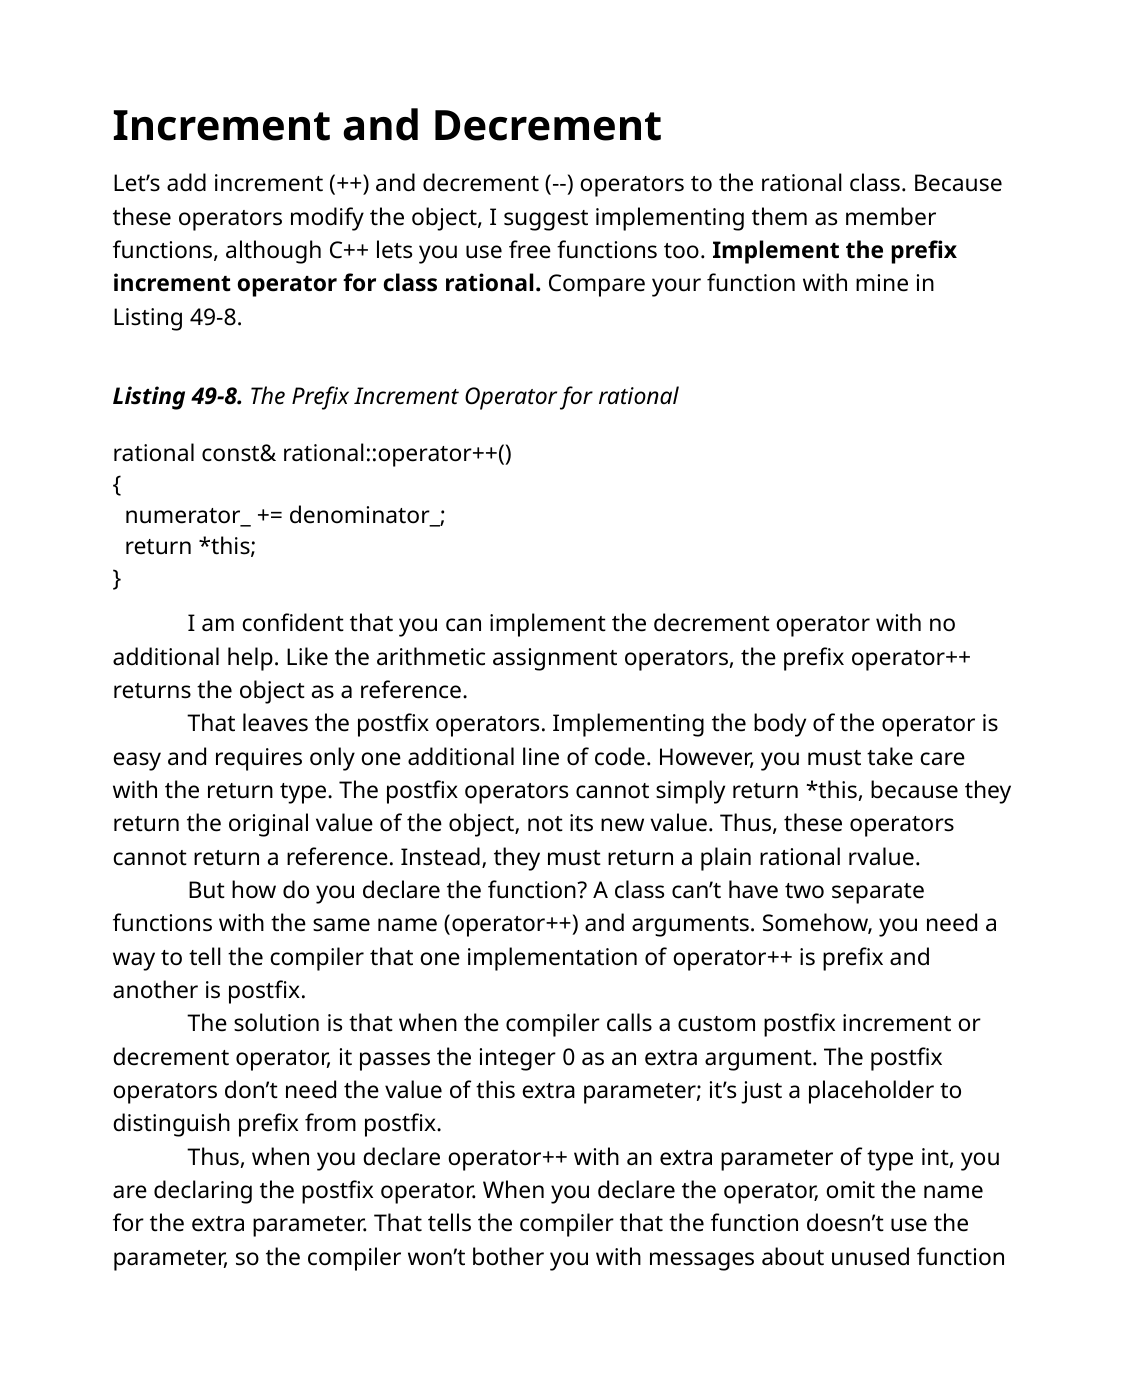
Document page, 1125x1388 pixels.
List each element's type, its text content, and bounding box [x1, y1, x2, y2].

text Let’s add increment (++) and decrement (--) operators to the rational class. Because these operators modify the object, I suggest implementing them as member functions, although C++ lets you use free functions too. Implement the prefix increment operator for class rational. Compare your function with mine in Listing 49-8. [112, 165, 1012, 332]
text numerator_ += denominator_; [112, 499, 1012, 530]
text But how do you declare the function? A class can’t have two separate functions with the same name (operator++) and arguments. Somehow, you need a way to tell the compiler that one implementation of operator++ is prefix and another is postfix. [112, 872, 1012, 1005]
text return *this; [112, 530, 1012, 562]
text I am confident that you can implement the decrement operator with no additional help. Like the arithmetic assignment operators, the prefix operator++ returns the object as a reference. [112, 605, 1012, 705]
text Listing 49-8. The Prefix Increment Operator for rational [112, 380, 1012, 411]
text rational const& rational::operator++() [112, 437, 1012, 468]
text } [112, 562, 1012, 593]
text Thus, when you declare operator++ with an extra parameter of type int, you are declaring the postfix operator. When you declare the operator, omit the name for the extra parameter. That tells the compiler that the function doesn’t use the parameter, so the compiler won’t bother you with messages about unused function [112, 1139, 1012, 1272]
text { [112, 468, 1012, 499]
text That leaves the postfix operators. Implementing the body of the operator is easy and requires only one additional line of code. However, you must take care with the return type. The postfix operators cannot simply return *this, because they return the original value of the object, not its new value. Thus, these operators cannot return a reference. Instead, they must return a plain rational rvalue. [112, 705, 1012, 872]
subtitle Increment and Decrement [112, 96, 1012, 153]
text The solution is that when the compiler calls a custom postfix increment or decrement operator, it passes the integer 0 as an extra argument. The postfix operators don’t need the value of this extra parameter; it’s just a placeholder to distinguish prefix from postfix. [112, 1005, 1012, 1139]
